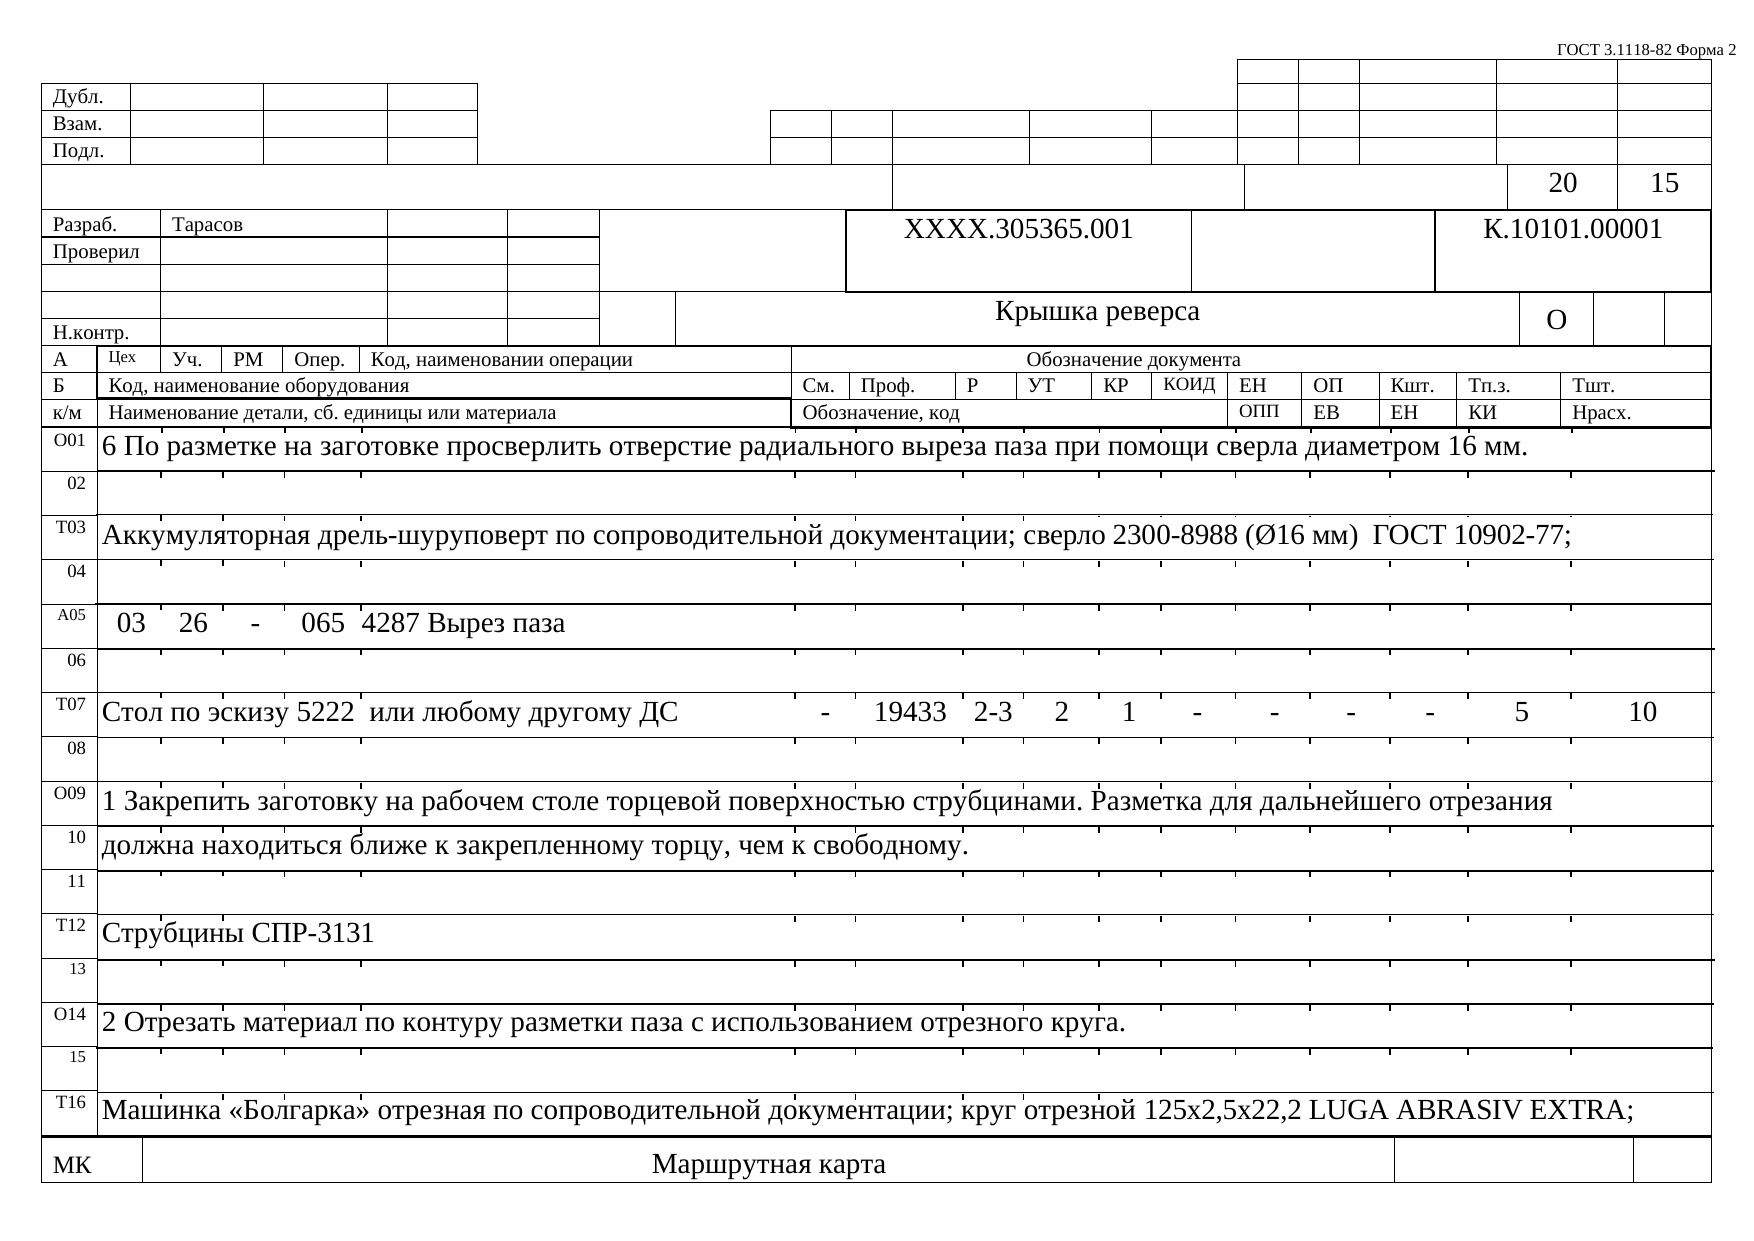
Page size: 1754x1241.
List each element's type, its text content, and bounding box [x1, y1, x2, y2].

table_cell Обозначение документа [792, 347, 1710, 372]
table_cell [42, 265, 160, 291]
table_cell [1158, 872, 1236, 914]
table_cell ЕН [1380, 400, 1456, 426]
table_cell Р [956, 373, 1016, 399]
table_cell [793, 961, 857, 1003]
table_cell [1100, 606, 1158, 648]
table_cell [361, 872, 793, 914]
table_cell [388, 138, 477, 164]
table_cell [388, 111, 477, 137]
table_cell [388, 319, 507, 345]
table_cell Тп.з. [1457, 373, 1560, 399]
table_cell Крышка реверса [676, 292, 1519, 345]
table_cell 08 [42, 737, 97, 781]
table_cell [98, 782, 102, 825]
table_cell [161, 319, 387, 345]
table_cell [1497, 84, 1617, 110]
table_cell [1665, 293, 1711, 345]
table_cell [1158, 561, 1236, 603]
table_cell 04 [42, 560, 97, 603]
table_cell [1389, 650, 1471, 692]
table_cell [1100, 561, 1158, 603]
table_cell [161, 561, 226, 603]
table_cell [285, 650, 361, 692]
table_cell [1313, 650, 1389, 692]
table_cell [161, 738, 226, 781]
table_cell 4287 Вырез паза [361, 606, 793, 648]
table_cell О01 [42, 428, 97, 471]
table_cell 26 [161, 606, 226, 648]
table_cell [361, 561, 793, 603]
table_cell [285, 1049, 361, 1092]
table_cell [98, 693, 102, 737]
table_cell [161, 961, 226, 1003]
table_cell [727, 83, 1237, 110]
table_cell Стол по эскизу 5222 или любому другому ДС [102, 694, 793, 737]
table_cell [1024, 1049, 1099, 1092]
table_cell [226, 1049, 285, 1092]
table_cell [963, 1049, 1023, 1092]
table_cell [858, 1049, 963, 1092]
table_cell О14 [42, 1003, 97, 1046]
table_cell 065 [285, 606, 361, 648]
table_cell [793, 606, 857, 648]
table_cell Тшт. [1561, 373, 1710, 399]
table_cell [1024, 650, 1099, 692]
table_cell Струбцины СПР-3131 [102, 915, 1711, 959]
table_cell [1245, 165, 1507, 209]
table_cell [264, 138, 387, 164]
table_cell [793, 473, 857, 514]
table_cell [508, 292, 599, 318]
table_cell ЕВ [1302, 400, 1379, 426]
table_cell Код, наименовании операции [360, 347, 791, 372]
table_cell [1299, 111, 1359, 137]
table_cell [600, 292, 675, 345]
table_cell Дубл. [42, 84, 130, 110]
table_cell [858, 872, 963, 914]
table_cell [478, 83, 727, 110]
table_cell [226, 961, 285, 1003]
table_cell КР [1092, 373, 1151, 399]
table_cell [42, 165, 892, 209]
table_cell Н.контр. [42, 319, 160, 345]
table_cell [832, 111, 892, 137]
table_cell к/м [42, 400, 97, 426]
table_cell [226, 561, 285, 603]
table_cell [1024, 606, 1099, 648]
table_cell [1618, 138, 1711, 164]
table_cell ОП [1302, 373, 1379, 399]
table_cell [1299, 138, 1359, 164]
table_cell [388, 238, 507, 263]
table_cell Проверил [42, 238, 160, 263]
table_cell - [793, 694, 857, 737]
table_cell [102, 872, 161, 914]
table_cell [1100, 1049, 1158, 1092]
table_cell [161, 1049, 226, 1092]
table_cell [226, 872, 285, 914]
table_cell 2 Отрезать материал по контуру разметки паза с использованием отрезного круга. [102, 1005, 1711, 1047]
table_cell [508, 210, 599, 236]
table_cell [508, 319, 599, 345]
table_cell [102, 650, 161, 692]
table_cell Машинка «Болгарка» отрезная по сопроводительной документации; круг отрезной 125х2,5х22,2 LUGA ABRASIV EXTRA; [102, 1093, 1711, 1135]
table_cell [102, 738, 161, 781]
table_cell [963, 473, 1023, 514]
table_cell Нрасх. [1561, 400, 1710, 426]
table_cell [1389, 872, 1471, 914]
table_cell [1471, 961, 1572, 1003]
table_cell [1497, 111, 1617, 137]
table_cell Опер. [283, 347, 359, 372]
table_cell [161, 650, 226, 692]
table_cell [858, 561, 963, 603]
table_header [41, 59, 1237, 83]
table_cell [1030, 111, 1151, 137]
table_cell XXXX.305365.001 [847, 211, 1191, 291]
table_cell [161, 473, 226, 514]
table_cell [1360, 138, 1496, 164]
table_cell Т16 [42, 1091, 97, 1135]
table_cell [1471, 561, 1572, 603]
table_cell [1236, 650, 1312, 692]
table_cell [478, 110, 770, 137]
table_header [1360, 60, 1496, 83]
table_cell [508, 265, 599, 291]
table_cell Цех [98, 347, 160, 372]
table_cell [793, 738, 857, 781]
table_cell [102, 473, 161, 514]
table_cell [858, 738, 963, 781]
table_cell [98, 961, 102, 1003]
table_cell Т12 [42, 914, 97, 958]
table_cell [1313, 738, 1389, 781]
table_cell [1313, 561, 1389, 603]
table_cell Т03 [42, 516, 97, 559]
table_cell [131, 138, 263, 164]
table_cell [963, 561, 1023, 603]
table_header [1238, 60, 1298, 83]
table_cell [98, 515, 102, 559]
table_cell ЕН [1228, 373, 1301, 399]
table_cell Аккумуляторная дрель-шуруповерт по сопроводительной документации; сверло 2300-8988 (Ø16 мм) ГОСТ 10902-77; [102, 517, 1711, 559]
table_cell Тарасов [161, 210, 387, 236]
table_cell [1236, 473, 1312, 514]
table_cell [1100, 473, 1158, 514]
table_cell [1313, 872, 1389, 914]
table_cell [793, 650, 857, 692]
table_cell УТ [1017, 373, 1091, 399]
table_cell [1497, 138, 1617, 164]
table_cell [388, 292, 507, 318]
table_cell [793, 872, 857, 914]
table_cell 02 [42, 472, 97, 515]
table_cell - [1389, 694, 1471, 737]
table_cell [832, 138, 892, 164]
table_cell [1236, 961, 1312, 1003]
table_cell [361, 961, 793, 1003]
table_cell [793, 561, 857, 603]
table_cell [1238, 138, 1298, 164]
table_cell [1572, 1049, 1711, 1092]
table_header [1497, 60, 1617, 83]
table_cell См.. [792, 373, 849, 399]
table_cell [858, 650, 963, 692]
table_cell [264, 84, 387, 110]
table_cell 10 [42, 826, 97, 869]
table_cell [508, 238, 599, 263]
table_cell 10 [1572, 694, 1711, 737]
table_cell [226, 473, 285, 514]
table_cell [1572, 650, 1711, 692]
table_cell [858, 961, 963, 1003]
table_cell [388, 265, 507, 291]
table_header [1299, 60, 1359, 83]
table_cell [1100, 872, 1158, 914]
table_cell 15 [42, 1047, 97, 1090]
table_cell 03 [102, 606, 161, 648]
table_cell [1389, 1049, 1471, 1092]
table_cell [285, 738, 361, 781]
table_cell [1238, 84, 1298, 110]
table_cell Уч. [161, 347, 221, 372]
table_cell [1100, 650, 1158, 692]
table_cell [98, 472, 102, 514]
table_cell Взам. [42, 111, 130, 137]
table_cell [1158, 738, 1236, 781]
table_cell должна находиться ближе к закрепленному торцу, чем к свободному. [102, 827, 1711, 870]
table_cell [1618, 84, 1711, 110]
table_cell [226, 650, 285, 692]
table_cell [161, 238, 387, 263]
table_cell - [226, 606, 285, 648]
table_cell 2-3 [963, 694, 1023, 737]
table_cell [102, 561, 161, 603]
table_cell ОПП [1228, 400, 1301, 426]
table_cell [361, 1049, 793, 1092]
table_cell [1395, 1138, 1633, 1182]
table_cell [102, 961, 161, 1003]
table_cell [1152, 111, 1237, 137]
table_cell [1236, 738, 1312, 781]
table_cell [1313, 961, 1389, 1003]
table_cell 06 [42, 649, 97, 692]
table_cell [1158, 606, 1236, 648]
table_cell Т07 [42, 693, 97, 736]
table_cell [285, 561, 361, 603]
table_cell [963, 650, 1023, 692]
table_cell КОИД [1152, 373, 1227, 399]
table_cell [858, 473, 963, 514]
table_cell [361, 738, 793, 781]
table_cell [98, 428, 161, 470]
table_cell [1024, 473, 1099, 514]
table_cell - [1313, 694, 1389, 737]
table_cell [1024, 961, 1099, 1003]
table_cell [1572, 872, 1711, 914]
table_cell [1471, 650, 1572, 692]
table_cell [1572, 473, 1711, 514]
table_cell [98, 872, 102, 914]
table_cell 1 Закрепить заготовку на рабочем столе торцевой поверхностью струбцинами. Разметка для дальнейшего отрезания [102, 783, 1711, 825]
table_cell [226, 738, 285, 781]
table_cell [1236, 1049, 1312, 1092]
table_cell [161, 292, 387, 318]
table_header [1618, 60, 1711, 83]
table_cell [1360, 111, 1496, 137]
table_cell Подл. [42, 138, 130, 164]
table_cell [1158, 1049, 1236, 1092]
table_header 6 По разметке на заготовке просверлить отверстие радиального выреза паза при помощи сверла диаметром 16 мм. [102, 429, 1711, 470]
table_cell [963, 961, 1023, 1003]
table_cell [1152, 138, 1237, 164]
table_cell - [1236, 694, 1312, 737]
table_cell - [1158, 694, 1236, 737]
table_cell [361, 650, 793, 692]
table_cell [1389, 561, 1471, 603]
table_cell [771, 138, 831, 164]
table_cell [1030, 138, 1151, 164]
table_cell [893, 138, 1029, 164]
table_cell А05 [42, 605, 97, 648]
table_cell [1100, 961, 1158, 1003]
table_cell [1471, 738, 1572, 781]
table_cell Обозначение, код [792, 400, 1227, 426]
table_cell [893, 111, 1029, 137]
table_cell Наименование детали, сб. единицы или материала [98, 400, 790, 426]
table_cell [1236, 872, 1312, 914]
table_cell [42, 292, 160, 318]
table_cell О [1520, 293, 1593, 345]
table_cell [1024, 738, 1099, 781]
table_cell Проф. [850, 373, 955, 399]
table_cell Разраб. [42, 210, 160, 236]
table_cell [1236, 606, 1312, 648]
table_cell [1192, 211, 1434, 291]
table_cell [963, 738, 1023, 781]
table_cell [285, 473, 361, 514]
table_cell 19433 [858, 694, 963, 737]
table_cell [793, 1049, 857, 1092]
table_cell [1594, 293, 1664, 345]
table_cell [1313, 606, 1389, 648]
table_cell РМ [222, 347, 282, 372]
table_cell Маршрутная карта [143, 1138, 1394, 1182]
table_cell [1313, 1049, 1389, 1092]
table_cell Код, наименование оборудования [98, 373, 791, 397]
table_cell [1389, 473, 1471, 514]
table_cell [1572, 561, 1711, 603]
table_cell [1360, 84, 1496, 110]
table_cell [1471, 473, 1572, 514]
table_cell [388, 210, 507, 236]
table_cell [98, 650, 102, 692]
table_cell О09 [42, 782, 97, 825]
table_cell [1158, 961, 1236, 1003]
table_cell 20 [1508, 165, 1617, 209]
table_cell [285, 872, 361, 914]
table_cell 5 [1471, 694, 1572, 737]
table_cell [98, 827, 102, 870]
table_cell КИ [1457, 400, 1560, 426]
table_cell [131, 84, 263, 110]
table_cell [1158, 650, 1236, 692]
table_cell [1572, 961, 1711, 1003]
table_cell [1389, 961, 1471, 1003]
table_cell [1299, 84, 1359, 110]
table_cell [161, 872, 226, 914]
table_cell 2 [1024, 694, 1099, 737]
table_cell [893, 165, 1244, 209]
table_cell [98, 1005, 102, 1047]
table_cell [98, 1049, 102, 1092]
table_cell [771, 111, 831, 137]
table_cell [161, 265, 387, 291]
table_cell [1024, 872, 1099, 914]
table_cell Б [42, 373, 96, 399]
table_cell 13 [42, 959, 97, 1002]
table_cell [98, 1093, 102, 1135]
table_cell [1618, 111, 1711, 137]
table_cell [963, 606, 1023, 648]
table_cell 1 [1100, 694, 1158, 737]
table_cell [264, 111, 387, 137]
table_cell 11 [42, 870, 97, 913]
table_cell [1158, 473, 1236, 514]
table_cell [102, 1049, 161, 1092]
table_cell А [42, 346, 96, 372]
table_cell [1100, 738, 1158, 781]
table_cell [98, 560, 102, 603]
table_cell [131, 111, 263, 137]
table_cell [963, 872, 1023, 914]
table_cell [98, 738, 102, 781]
table_cell [388, 84, 477, 110]
table_cell 15 [1618, 165, 1711, 209]
table_cell [361, 473, 793, 514]
table_cell [858, 606, 963, 648]
table_cell [1572, 606, 1711, 648]
table_cell [1471, 606, 1572, 648]
table_cell [1389, 606, 1471, 648]
table_cell МК [42, 1138, 142, 1182]
table_cell [1572, 738, 1711, 781]
table_cell [1634, 1138, 1711, 1182]
table_cell [98, 915, 102, 959]
table_cell [1389, 738, 1471, 781]
table_cell [478, 137, 770, 164]
table_cell Кшт. [1380, 373, 1456, 399]
table_cell [285, 961, 361, 1003]
table_cell [1471, 1049, 1572, 1092]
table_cell [98, 605, 102, 648]
table_cell [1471, 872, 1572, 914]
table_cell [1024, 561, 1099, 603]
table_cell К.10101.00001 [1436, 211, 1710, 291]
table_cell [1238, 111, 1298, 137]
table_cell [600, 210, 845, 291]
table_cell [1313, 473, 1389, 514]
table_cell [1236, 561, 1312, 603]
